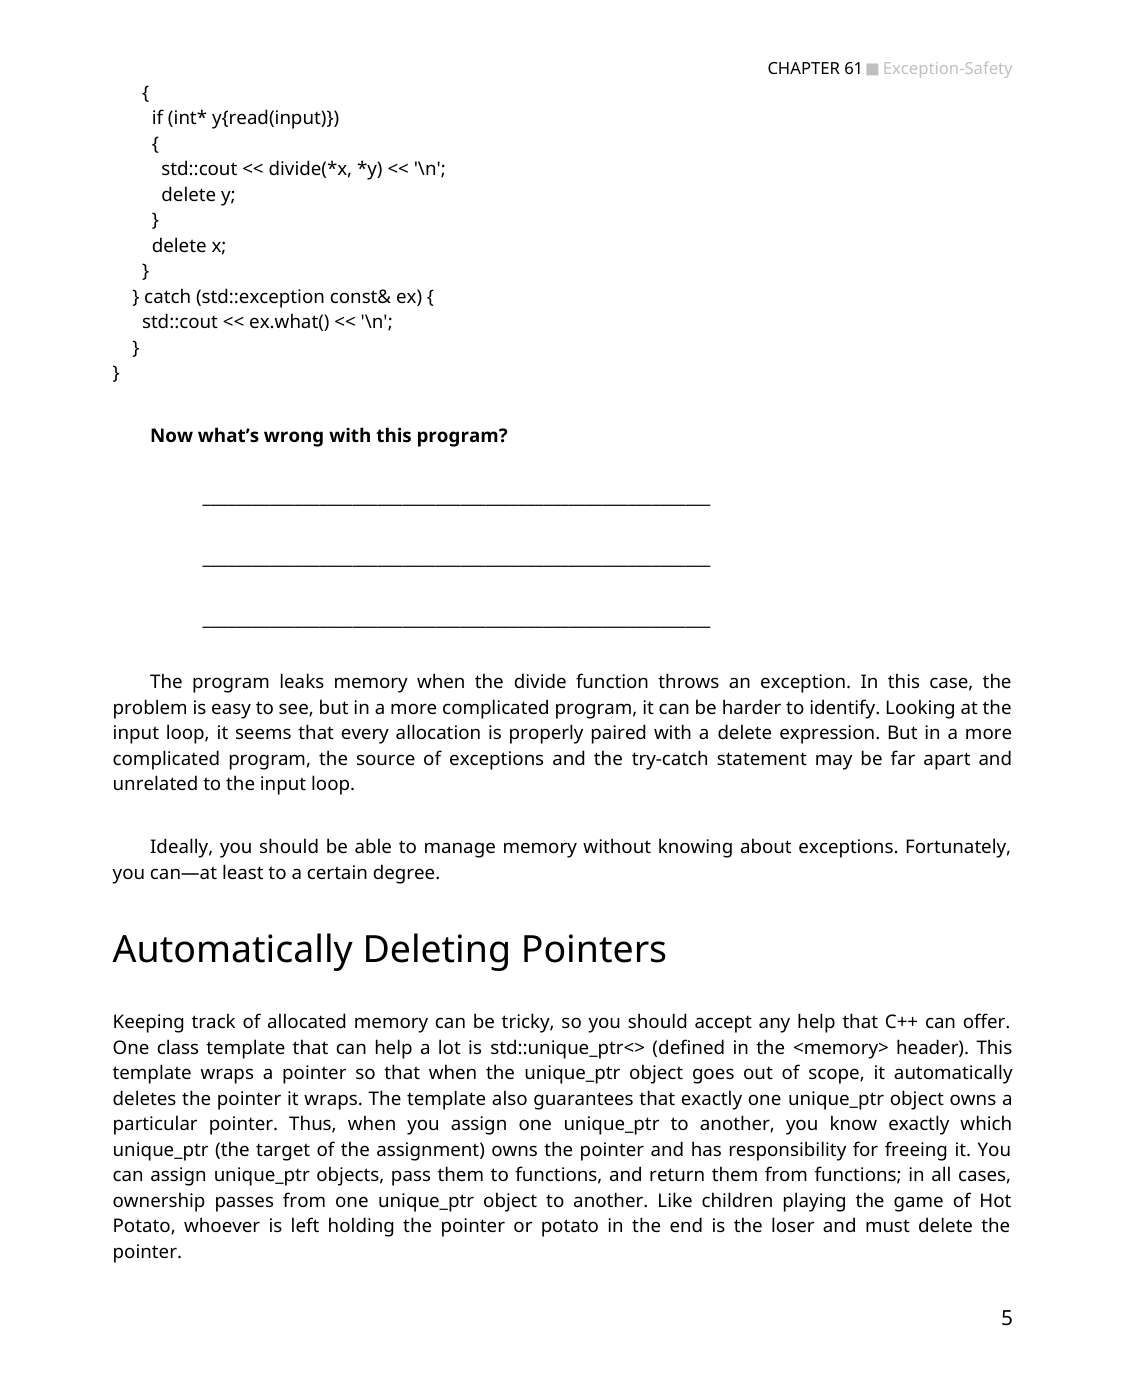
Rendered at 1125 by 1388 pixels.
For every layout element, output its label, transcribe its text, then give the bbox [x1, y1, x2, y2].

text } [112, 334, 1012, 360]
text } catch (std::exception const& ex) { [112, 283, 1012, 309]
text } [112, 258, 1012, 283]
text Keeping track of allocated memory can be tricky, so you should accept any help that C++ can offer. One class template that can help a lot is std::unique_ptr<> (defined in the <memory> header). This template wraps a pointer so that when the unique_ptr object goes out of scope, it automatically deletes the pointer it wraps. The template also guarantees that exactly one unique_ptr object owns a particular pointer. Thus, when you assign one unique_ptr to another, you know exactly which unique_ptr (the target of the assignment) owns the pointer and has responsibility for freeing it. You can assign unique_ptr objects, pass them to functions, and return them from functions; in all cases, ownership passes from one unique_ptr object to another. Like children playing the game of Hot Potato, whoever is left holding the pointer or potato in the end is the loser and must delete the pointer. [112, 1009, 1012, 1264]
text delete x; [112, 232, 1012, 258]
text Ideally, you should be able to manage memory without knowing about exceptions. Fortunately, you can—at least to a certain degree. [112, 834, 1012, 885]
subtitle Automatically Deleting Pointers [112, 922, 1012, 973]
list _____________________________________________________________ [202, 606, 1012, 631]
text Now what’s wrong with this program? [112, 423, 1012, 448]
text std::cout << divide(*x, *y) << '\n'; [112, 156, 1012, 181]
list _____________________________________________________________ [202, 484, 1012, 509]
text } [112, 207, 1012, 232]
list _____________________________________________________________ [202, 544, 1012, 570]
text std::cout << ex.what() << '\n'; [112, 309, 1012, 334]
text } [112, 360, 1012, 385]
text { [112, 79, 1012, 104]
text delete y; [112, 181, 1012, 207]
text The program leaks memory when the divide function throws an exception. In this case, the problem is easy to see, but in a more complicated program, it can be harder to identify. Looking at the input loop, it seems that every allocation is properly paired with a delete expression. But in a more complicated program, the source of exceptions and the try-catch statement may be far apart and unrelated to the input loop. [112, 668, 1012, 796]
text { [112, 130, 1012, 156]
text if (int* y{read(input)}) [112, 104, 1012, 130]
